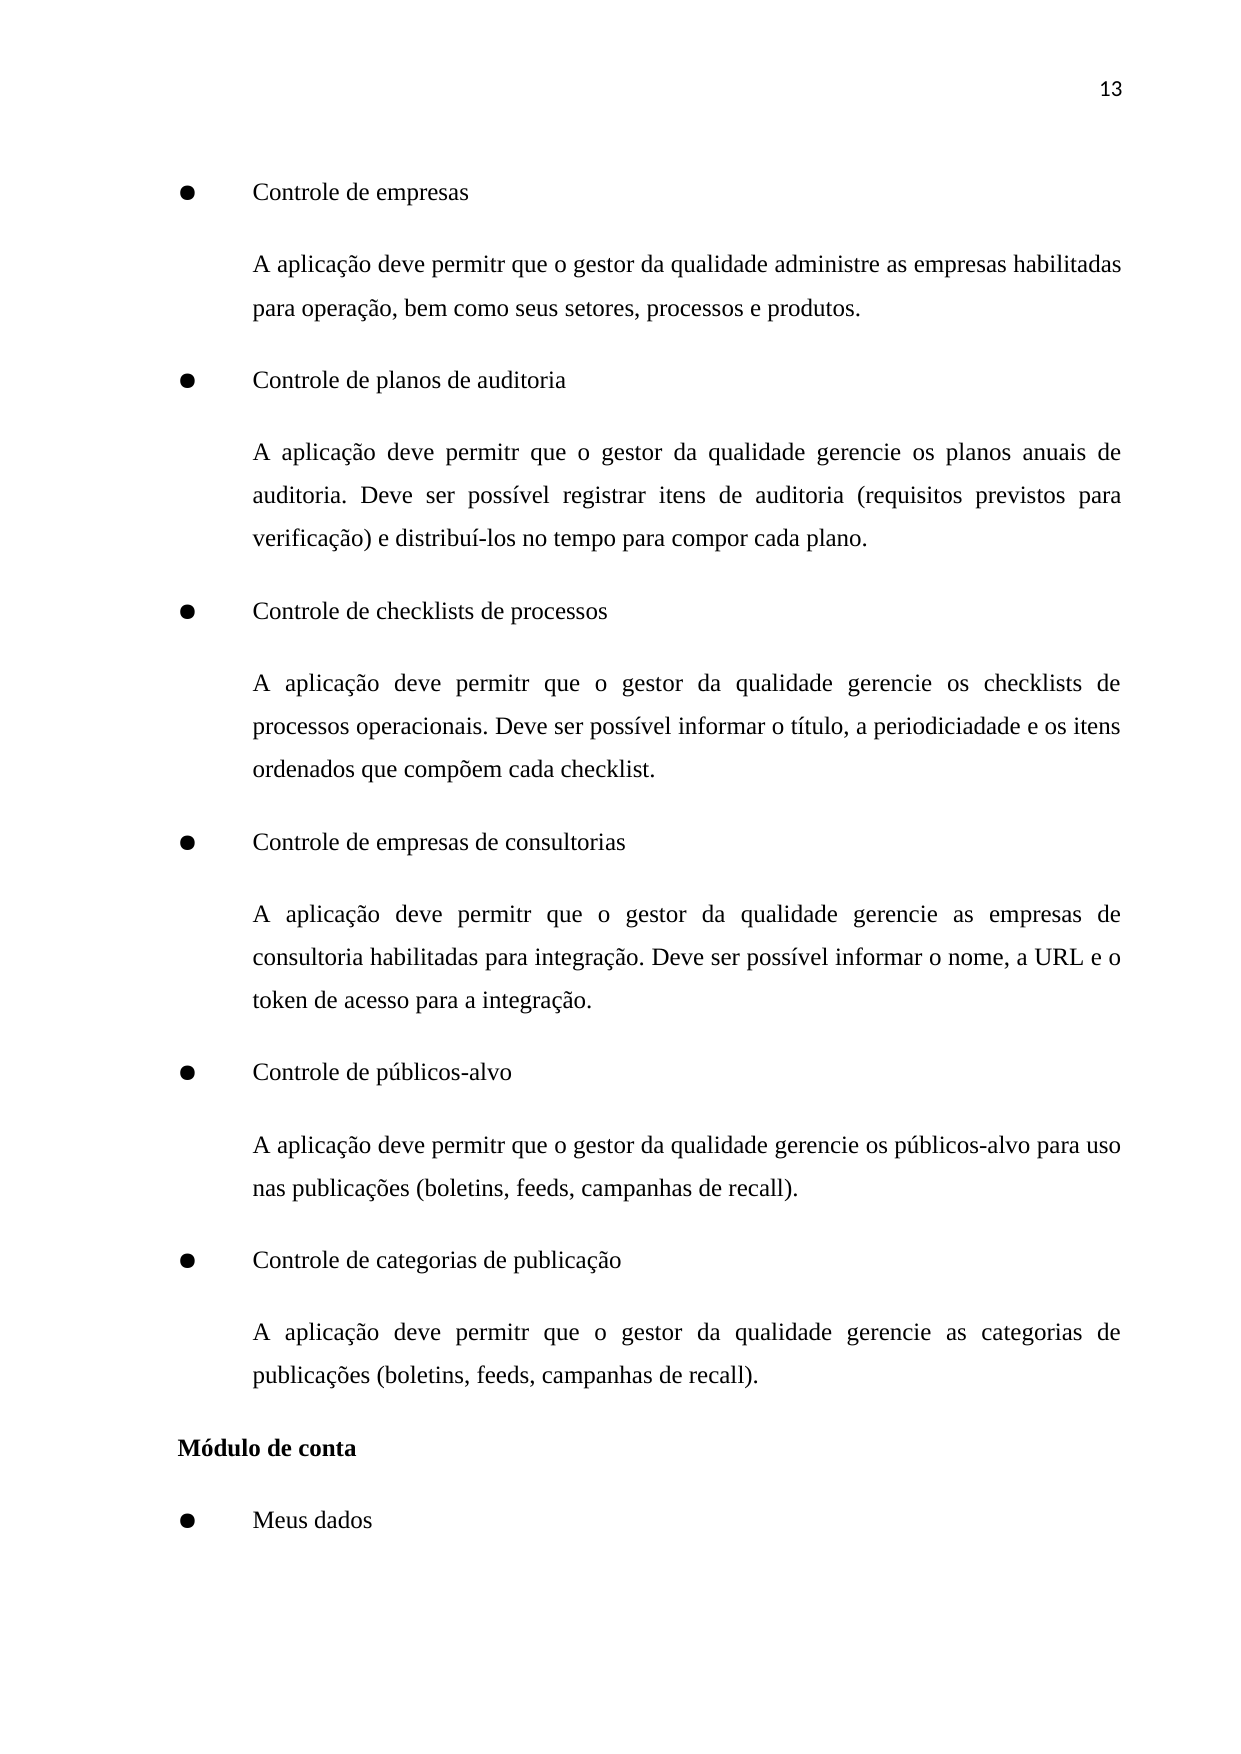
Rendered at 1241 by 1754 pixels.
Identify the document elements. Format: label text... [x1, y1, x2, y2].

list A aplicação deve permitr que o gestor da qualidade gerencie os checklists de processos operacionais. Deve ser possível informar o título, a periodiciadade e os itens ordenados que compõem cada checklist. [252, 668, 1122, 783]
list Controle de empresas de consultorias [177, 827, 1122, 855]
list A aplicação deve permitr que o gestor da qualidade gerencie as categorias de publicações (boletins, feeds, campanhas de recall). [252, 1317, 1122, 1389]
list Controle de públicos-alvo [177, 1057, 1122, 1086]
list Meus dados [177, 1505, 1122, 1534]
list Módulo de conta [177, 1433, 1122, 1462]
list Controle de empresas [177, 177, 1122, 206]
list A aplicação deve permitr que o gestor da qualidade gerencie os planos anuais de auditoria. Deve ser possível registrar itens de auditoria (requisitos previstos para verificação) e distribuí-los no tempo para compor cada plano. [252, 437, 1122, 552]
list A aplicação deve permitr que o gestor da qualidade gerencie os públicos-alvo para uso nas publicações (boletins, feeds, campanhas de recall). [252, 1130, 1122, 1202]
list Controle de planos de auditoria [177, 365, 1122, 394]
list A aplicação deve permitr que o gestor da qualidade gerencie as empresas de consultoria habilitadas para integração. Deve ser possível informar o nome, a URL e o token de acesso para a integração. [252, 899, 1122, 1014]
list A aplicação deve permitr que o gestor da qualidade administre as empresas habilitadas para operação, bem como seus setores, processos e produtos. [252, 249, 1122, 321]
list Controle de categorias de publicação [177, 1245, 1122, 1274]
list Controle de checklists de processos [177, 596, 1122, 624]
